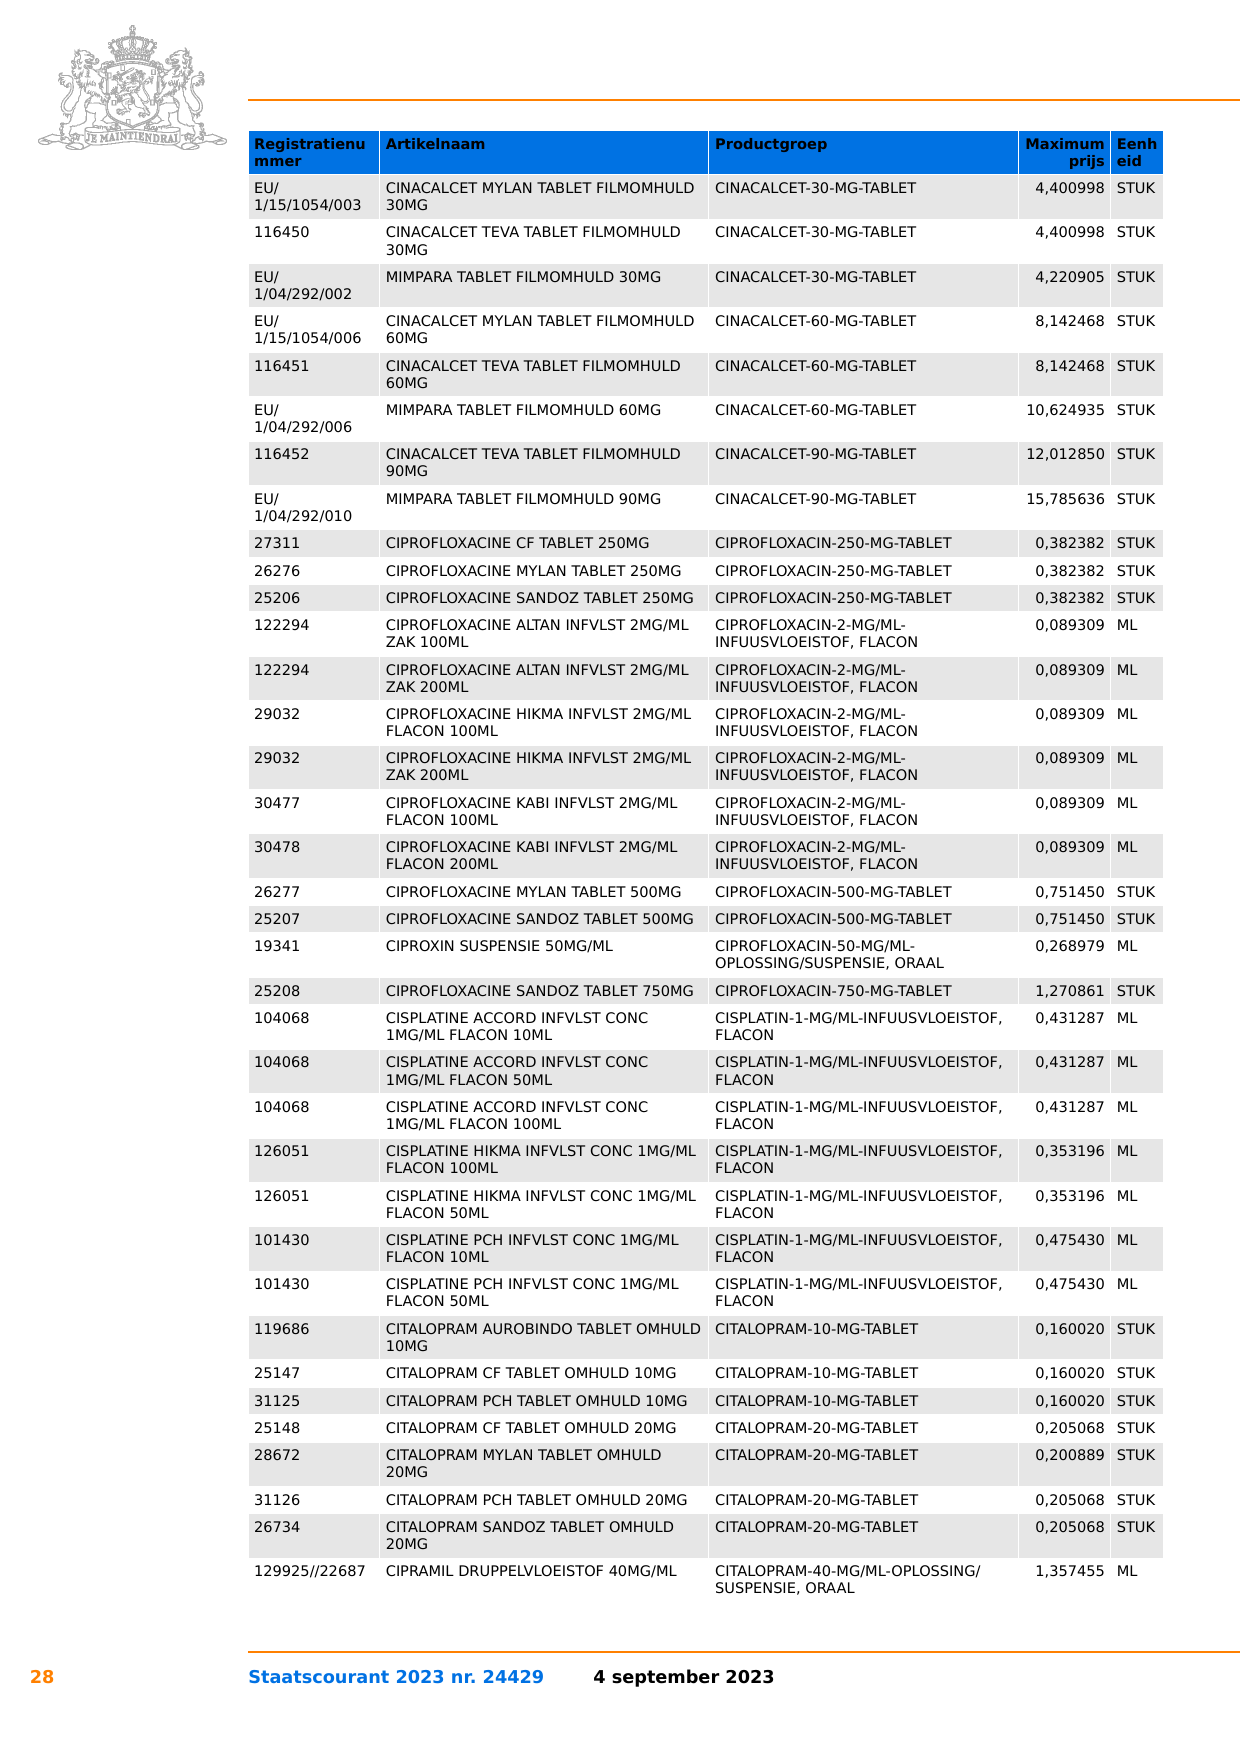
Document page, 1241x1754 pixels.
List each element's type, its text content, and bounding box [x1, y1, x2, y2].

table_cell CIPROFLOXACIN-2-MG/ML-INFUUSVLOEISTOF, FLACON [709, 613, 1018, 656]
table_cell 15,785636 [1019, 486, 1110, 529]
table_cell ML [1111, 834, 1163, 878]
table_cell 0,475430 [1019, 1227, 1110, 1271]
table_cell CINACALCET-30-MG-TABLET [709, 175, 1018, 219]
table_cell CIPROFLOXACIN-250-MG-TABLET [709, 558, 1018, 584]
table_cell CITALOPRAM-40-MG/ML-OPLOSSING/SUSPENSIE, ORAAL [709, 1559, 1018, 1602]
table_cell STUK [1111, 558, 1163, 584]
table_cell STUK [1111, 1388, 1163, 1414]
table_header Eenheid [1111, 131, 1163, 174]
table_cell CIPROFLOXACINE SANDOZ TABLET 750MG [380, 978, 708, 1004]
table_cell CISPLATINE ACCORD INFVLST CONC 1MG/ML FLACON 10ML [380, 1005, 708, 1049]
table_cell ML [1111, 934, 1163, 977]
table_cell 29032 [249, 746, 379, 789]
table_cell CISPLATIN-1-MG/ML-INFUUSVLOEISTOF, FLACON [709, 1227, 1018, 1271]
table_cell EU/1/04/292/002 [249, 264, 379, 307]
table_cell ML [1111, 613, 1163, 656]
table_cell CISPLATIN-1-MG/ML-INFUUSVLOEISTOF, FLACON [709, 1050, 1018, 1093]
table_cell 116450 [249, 220, 379, 263]
table_cell STUK [1111, 585, 1163, 611]
table_cell 0,089309 [1019, 613, 1110, 656]
table_cell STUK [1111, 978, 1163, 1004]
table_header Maximumprijs [1019, 131, 1110, 174]
table_cell STUK [1111, 1487, 1163, 1513]
table_cell CINACALCET-30-MG-TABLET [709, 220, 1018, 263]
table_cell 8,142468 [1019, 353, 1110, 396]
table_cell 0,200889 [1019, 1443, 1110, 1486]
table_cell 0,382382 [1019, 558, 1110, 584]
table_cell CIPROFLOXACIN-250-MG-TABLET [709, 585, 1018, 611]
table_cell STUK [1111, 1415, 1163, 1441]
table_cell EU/1/15/1054/003 [249, 175, 379, 219]
table_cell 27311 [249, 530, 379, 557]
table_cell CITALOPRAM-20-MG-TABLET [709, 1443, 1018, 1486]
table_cell 0,160020 [1019, 1360, 1110, 1387]
table_cell 25147 [249, 1360, 379, 1387]
table_cell STUK [1111, 442, 1163, 485]
table_cell STUK [1111, 906, 1163, 932]
table_cell 0,751450 [1019, 879, 1110, 905]
table_cell 0,382382 [1019, 585, 1110, 611]
table_cell ML [1111, 657, 1163, 700]
table_cell 0,751450 [1019, 906, 1110, 932]
table_cell CIPROFLOXACIN-500-MG-TABLET [709, 879, 1018, 905]
table_cell CITALOPRAM CF TABLET OMHULD 10MG [380, 1360, 708, 1387]
table_cell 25206 [249, 585, 379, 611]
table_cell 129925//22687 [249, 1559, 379, 1602]
table_cell STUK [1111, 1514, 1163, 1558]
table_cell 116452 [249, 442, 379, 485]
table_cell 26276 [249, 558, 379, 584]
table_cell MIMPARA TABLET FILMOMHULD 30MG [380, 264, 708, 307]
table_cell CIPROFLOXACIN-50-MG/ML-OPLOSSING/SUSPENSIE, ORAAL [709, 934, 1018, 977]
table_cell 126051 [249, 1139, 379, 1182]
table_cell CITALOPRAM-20-MG-TABLET [709, 1514, 1018, 1558]
table_cell CISPLATINE PCH INFVLST CONC 1MG/ML FLACON 10ML [380, 1227, 708, 1271]
table_cell CITALOPRAM PCH TABLET OMHULD 20MG [380, 1487, 708, 1513]
table_cell ML [1111, 1050, 1163, 1093]
table_cell STUK [1111, 397, 1163, 441]
table_cell 26734 [249, 1514, 379, 1558]
table_cell 1,270861 [1019, 978, 1110, 1004]
table_cell 12,012850 [1019, 442, 1110, 485]
table_cell CIPROFLOXACIN-2-MG/ML-INFUUSVLOEISTOF, FLACON [709, 657, 1018, 700]
picture [38, 25, 227, 150]
table_cell 19341 [249, 934, 379, 977]
table_cell 0,475430 [1019, 1272, 1110, 1315]
table_cell CIPROFLOXACINE KABI INFVLST 2MG/ML FLACON 200ML [380, 834, 708, 878]
table_cell CISPLATIN-1-MG/ML-INFUUSVLOEISTOF, FLACON [709, 1183, 1018, 1226]
table_cell STUK [1111, 220, 1163, 263]
table_cell CINACALCET-60-MG-TABLET [709, 397, 1018, 441]
table_cell CINACALCET-60-MG-TABLET [709, 309, 1018, 352]
table_cell STUK [1111, 1360, 1163, 1387]
table_cell CIPROFLOXACINE KABI INFVLST 2MG/ML FLACON 100ML [380, 790, 708, 833]
table_cell 25207 [249, 906, 379, 932]
table_cell EU/1/15/1054/006 [249, 309, 379, 352]
table_cell CIPRAMIL DRUPPELVLOEISTOF 40MG/ML [380, 1559, 708, 1602]
table_cell CITALOPRAM CF TABLET OMHULD 20MG [380, 1415, 708, 1441]
table_cell 0,353196 [1019, 1139, 1110, 1182]
table_cell ML [1111, 701, 1163, 744]
table_cell CITALOPRAM PCH TABLET OMHULD 10MG [380, 1388, 708, 1414]
table_cell 119686 [249, 1316, 379, 1359]
table_cell 0,353196 [1019, 1183, 1110, 1226]
table_cell 30477 [249, 790, 379, 833]
table_cell CINACALCET TEVA TABLET FILMOMHULD 30MG [380, 220, 708, 263]
table_cell CINACALCET-90-MG-TABLET [709, 442, 1018, 485]
table_cell 10,624935 [1019, 397, 1110, 441]
table_cell CISPLATIN-1-MG/ML-INFUUSVLOEISTOF, FLACON [709, 1272, 1018, 1315]
table_cell STUK [1111, 1316, 1163, 1359]
table_cell 0,268979 [1019, 934, 1110, 977]
table_cell CIPROFLOXACINE CF TABLET 250MG [380, 530, 708, 557]
table_cell CIPROFLOXACIN-2-MG/ML-INFUUSVLOEISTOF, FLACON [709, 790, 1018, 833]
table_cell 4,400998 [1019, 175, 1110, 219]
table_cell 29032 [249, 701, 379, 744]
table_cell 25208 [249, 978, 379, 1004]
table_cell CISPLATINE HIKMA INFVLST CONC 1MG/ML FLACON 50ML [380, 1183, 708, 1226]
table_cell 0,089309 [1019, 790, 1110, 833]
table_cell CIPROFLOXACINE MYLAN TABLET 250MG [380, 558, 708, 584]
table_cell MIMPARA TABLET FILMOMHULD 60MG [380, 397, 708, 441]
table_cell CISPLATINE PCH INFVLST CONC 1MG/ML FLACON 50ML [380, 1272, 708, 1315]
table_cell CITALOPRAM MYLAN TABLET OMHULD 20MG [380, 1443, 708, 1486]
table_cell 126051 [249, 1183, 379, 1226]
table_cell CITALOPRAM-20-MG-TABLET [709, 1487, 1018, 1513]
table_cell CIPROFLOXACINE SANDOZ TABLET 500MG [380, 906, 708, 932]
table_cell CIPROFLOXACINE HIKMA INFVLST 2MG/ML FLACON 100ML [380, 701, 708, 744]
table_cell EU/1/04/292/006 [249, 397, 379, 441]
table_cell CIPROFLOXACIN-750-MG-TABLET [709, 978, 1018, 1004]
table_cell 31126 [249, 1487, 379, 1513]
table_cell CITALOPRAM-10-MG-TABLET [709, 1388, 1018, 1414]
table_cell CIPROFLOXACINE HIKMA INFVLST 2MG/ML ZAK 200ML [380, 746, 708, 789]
table_cell CINACALCET-30-MG-TABLET [709, 264, 1018, 307]
table_cell 122294 [249, 657, 379, 700]
table_cell 8,142468 [1019, 309, 1110, 352]
table_cell CIPROFLOXACINE ALTAN INFVLST 2MG/ML ZAK 100ML [380, 613, 708, 656]
table_cell 104068 [249, 1094, 379, 1137]
table_cell CIPROXIN SUSPENSIE 50MG/ML [380, 934, 708, 977]
table_cell 101430 [249, 1227, 379, 1271]
table_cell 0,205068 [1019, 1514, 1110, 1558]
table_cell STUK [1111, 353, 1163, 396]
table_cell ML [1111, 746, 1163, 789]
table_cell CISPLATINE HIKMA INFVLST CONC 1MG/ML FLACON 100ML [380, 1139, 708, 1182]
table_cell ML [1111, 1559, 1163, 1602]
table_cell STUK [1111, 1443, 1163, 1486]
table_cell STUK [1111, 175, 1163, 219]
table_cell 104068 [249, 1050, 379, 1093]
table_cell CISPLATINE ACCORD INFVLST CONC 1MG/ML FLACON 50ML [380, 1050, 708, 1093]
table_cell 116451 [249, 353, 379, 396]
table_cell CISPLATINE ACCORD INFVLST CONC 1MG/ML FLACON 100ML [380, 1094, 708, 1137]
table_cell 0,089309 [1019, 657, 1110, 700]
table_cell 0,431287 [1019, 1005, 1110, 1049]
table_cell 4,400998 [1019, 220, 1110, 263]
table_cell STUK [1111, 309, 1163, 352]
table_cell MIMPARA TABLET FILMOMHULD 90MG [380, 486, 708, 529]
table_cell CISPLATIN-1-MG/ML-INFUUSVLOEISTOF, FLACON [709, 1005, 1018, 1049]
table_cell 122294 [249, 613, 379, 656]
table_cell STUK [1111, 486, 1163, 529]
table_cell CINACALCET TEVA TABLET FILMOMHULD 60MG [380, 353, 708, 396]
table_header Productgroep [709, 131, 1018, 174]
table_cell STUK [1111, 264, 1163, 307]
table_cell CITALOPRAM-10-MG-TABLET [709, 1360, 1018, 1387]
table_cell CITALOPRAM AUROBINDO TABLET OMHULD 10MG [380, 1316, 708, 1359]
table_cell CIPROFLOXACIN-2-MG/ML-INFUUSVLOEISTOF, FLACON [709, 701, 1018, 744]
table_cell CINACALCET MYLAN TABLET FILMOMHULD 60MG [380, 309, 708, 352]
table_cell 0,431287 [1019, 1050, 1110, 1093]
table_cell 0,089309 [1019, 746, 1110, 789]
table_cell CISPLATIN-1-MG/ML-INFUUSVLOEISTOF, FLACON [709, 1139, 1018, 1182]
table_header Registratienummer [249, 131, 379, 174]
table_cell 0,160020 [1019, 1316, 1110, 1359]
table_cell CIPROFLOXACIN-2-MG/ML-INFUUSVLOEISTOF, FLACON [709, 746, 1018, 789]
table_cell 4,220905 [1019, 264, 1110, 307]
table_cell CIPROFLOXACINE ALTAN INFVLST 2MG/ML ZAK 200ML [380, 657, 708, 700]
table_cell 28672 [249, 1443, 379, 1486]
table_cell CINACALCET MYLAN TABLET FILMOMHULD 30MG [380, 175, 708, 219]
table_cell CITALOPRAM-10-MG-TABLET [709, 1316, 1018, 1359]
table_cell ML [1111, 1005, 1163, 1049]
table_cell CIPROFLOXACINE SANDOZ TABLET 250MG [380, 585, 708, 611]
table_header Artikelnaam [380, 131, 708, 174]
table_cell ML [1111, 1139, 1163, 1182]
table_cell 1,357455 [1019, 1559, 1110, 1602]
table_cell CINACALCET TEVA TABLET FILMOMHULD 90MG [380, 442, 708, 485]
table_cell 104068 [249, 1005, 379, 1049]
table_cell CISPLATIN-1-MG/ML-INFUUSVLOEISTOF, FLACON [709, 1094, 1018, 1137]
table_cell 31125 [249, 1388, 379, 1414]
table_cell ML [1111, 790, 1163, 833]
table_cell EU/1/04/292/010 [249, 486, 379, 529]
table_cell 0,160020 [1019, 1388, 1110, 1414]
table_cell 0,205068 [1019, 1415, 1110, 1441]
table_cell CITALOPRAM-20-MG-TABLET [709, 1415, 1018, 1441]
table_cell ML [1111, 1227, 1163, 1271]
table_cell CIPROFLOXACIN-500-MG-TABLET [709, 906, 1018, 932]
table_cell STUK [1111, 530, 1163, 557]
table_cell CINACALCET-90-MG-TABLET [709, 486, 1018, 529]
table_cell 0,089309 [1019, 701, 1110, 744]
table_cell 0,431287 [1019, 1094, 1110, 1137]
table_cell ML [1111, 1183, 1163, 1226]
table_cell CIPROFLOXACIN-2-MG/ML-INFUUSVLOEISTOF, FLACON [709, 834, 1018, 878]
table_cell STUK [1111, 879, 1163, 905]
table_cell ML [1111, 1094, 1163, 1137]
table_cell CINACALCET-60-MG-TABLET [709, 353, 1018, 396]
table_cell CIPROFLOXACINE MYLAN TABLET 500MG [380, 879, 708, 905]
table_cell ML [1111, 1272, 1163, 1315]
table_cell 30478 [249, 834, 379, 878]
table_cell 101430 [249, 1272, 379, 1315]
table_cell CIPROFLOXACIN-250-MG-TABLET [709, 530, 1018, 557]
table_cell 0,089309 [1019, 834, 1110, 878]
table_cell 25148 [249, 1415, 379, 1441]
table_cell 0,382382 [1019, 530, 1110, 557]
table_cell 26277 [249, 879, 379, 905]
table_cell CITALOPRAM SANDOZ TABLET OMHULD 20MG [380, 1514, 708, 1558]
table_cell 0,205068 [1019, 1487, 1110, 1513]
